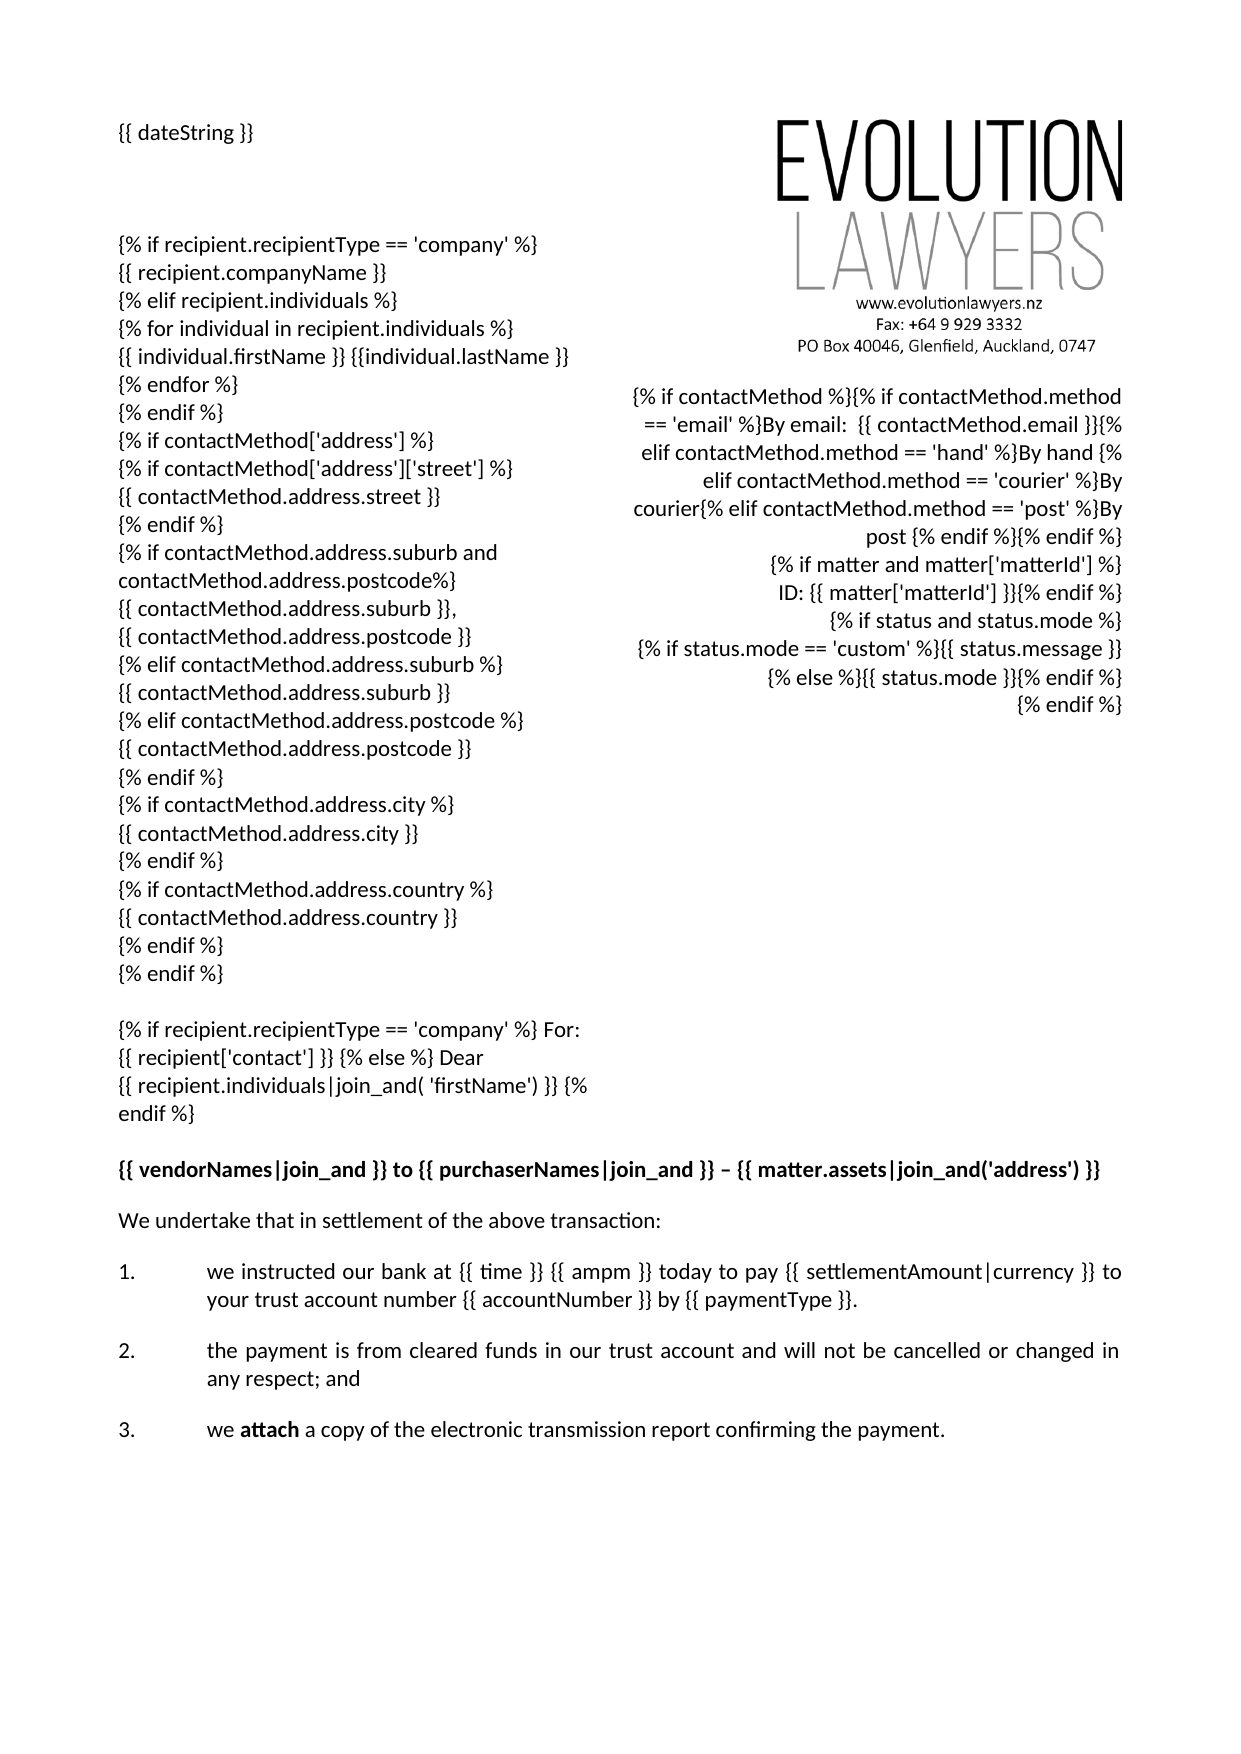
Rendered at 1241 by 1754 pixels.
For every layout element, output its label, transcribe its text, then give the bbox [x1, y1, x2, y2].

list we attach a copy of the electronic transmission report confirming the payment. [118, 1415, 1122, 1443]
list the payment is from cleared funds in our trust account and will not be cancelled or changed in any respect; and [118, 1336, 1122, 1392]
table_header {% if contactMethod %}{% if contactMethod.method == 'email' %}By email: {{ contactMethod.email }}{% elif contactMethod.method == 'hand' %}By hand {% elif contactMethod.method == 'courier' %}By courier{% elif contactMethod.method == 'post' %}By post {% endif %}{% endif %} {% if matter and matter['matterId'] %} ID: {{ matter['matterId'] }}{% endif %} {% if status and status.mode %} {% if status.mode == 'custom' %}{{ status.message }}{% else %}{{ status.mode }}{% endif %} {% endif %} [620, 118, 1122, 1127]
table_cell {% if recipient.recipientType == 'company' %} For: {{ recipient['contact'] }} {% else %} Dear {{ recipient.individuals|join_and( 'firstName') }} {% endif %} [118, 1015, 620, 1127]
picture [776, 118, 1123, 355]
subtitle {{ vendorNames|join_and }} to {{ purchaserNames|join_and }} – {{ matter.assets|join_and('address') }} [118, 1155, 1122, 1183]
table_header {{ dateString }} {% if recipient.recipientType == 'company' %} {{ recipient.companyName }} {% elif recipient.individuals %} {% for individual in recipient.individuals %} {{ individual.firstName }} {{individual.lastName }} {% endfor %} {% endif %} {% if contactMethod['address'] %} {% if contactMethod['address']['street'] %} {{ contactMethod.address.street }} {% endif %} {% if contactMethod.address.suburb and contactMethod.address.postcode%} {{ contactMethod.address.suburb }}, {{ contactMethod.address.postcode }} {% elif contactMethod.address.suburb %} {{ contactMethod.address.suburb }} {% elif contactMethod.address.postcode %} {{ contactMethod.address.postcode }} {% endif %} {% if contactMethod.address.city %} {{ contactMethod.address.city }} {% endif %} {% if contactMethod.address.country %} {{ contactMethod.address.country }} {% endif %} {% endif %} [118, 118, 620, 1015]
list we instructed our bank at {{ time }} {{ ampm }} today to pay {{ settlementAmount|currency }} to your trust account number {{ accountNumber }} by {{ paymentType }}. [118, 1257, 1122, 1313]
text We undertake that in settlement of the above transaction: [118, 1206, 1122, 1234]
